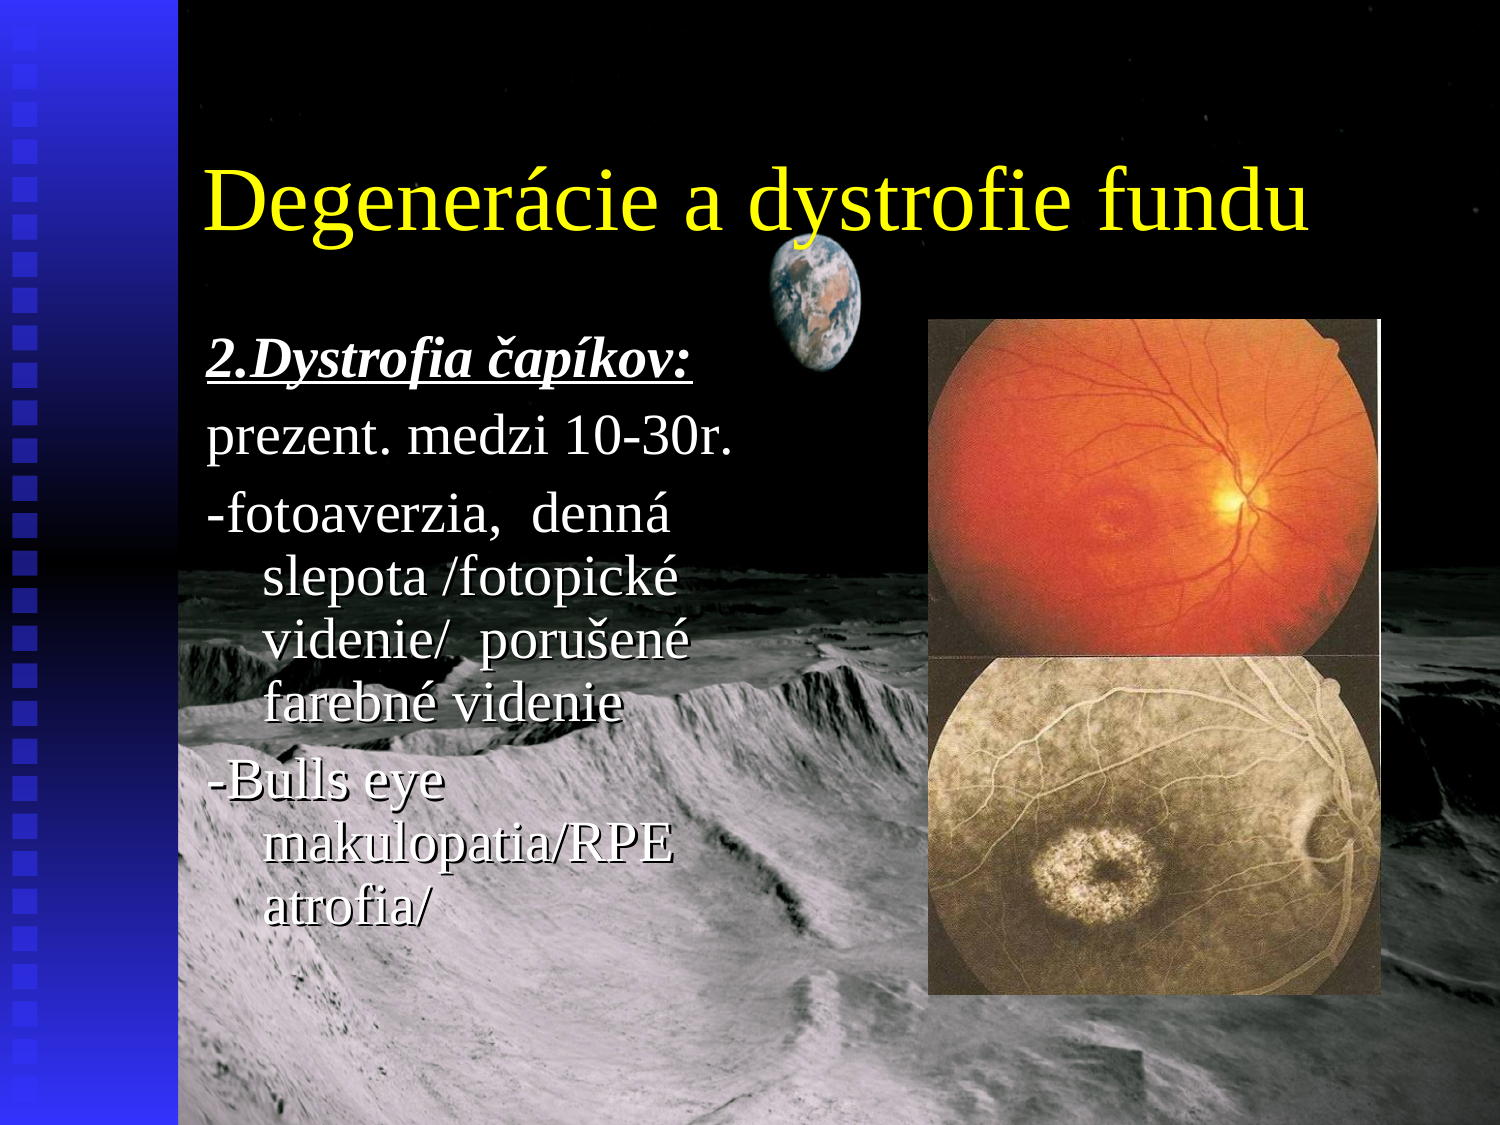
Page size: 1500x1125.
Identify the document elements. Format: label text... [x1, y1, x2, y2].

title Degenerácie a dystrofie fundu [187, 99, 1463, 288]
picture [0, 0, 1500, 1125]
list 2.Dystrofia čapíkov: prezent. medzi 10-30r. -fotoaverzia, denná slepota /fotopické videnie/ porušené farebné videnie -Bulls eye makulopatia/RPE atrofia/ [191, 319, 817, 995]
